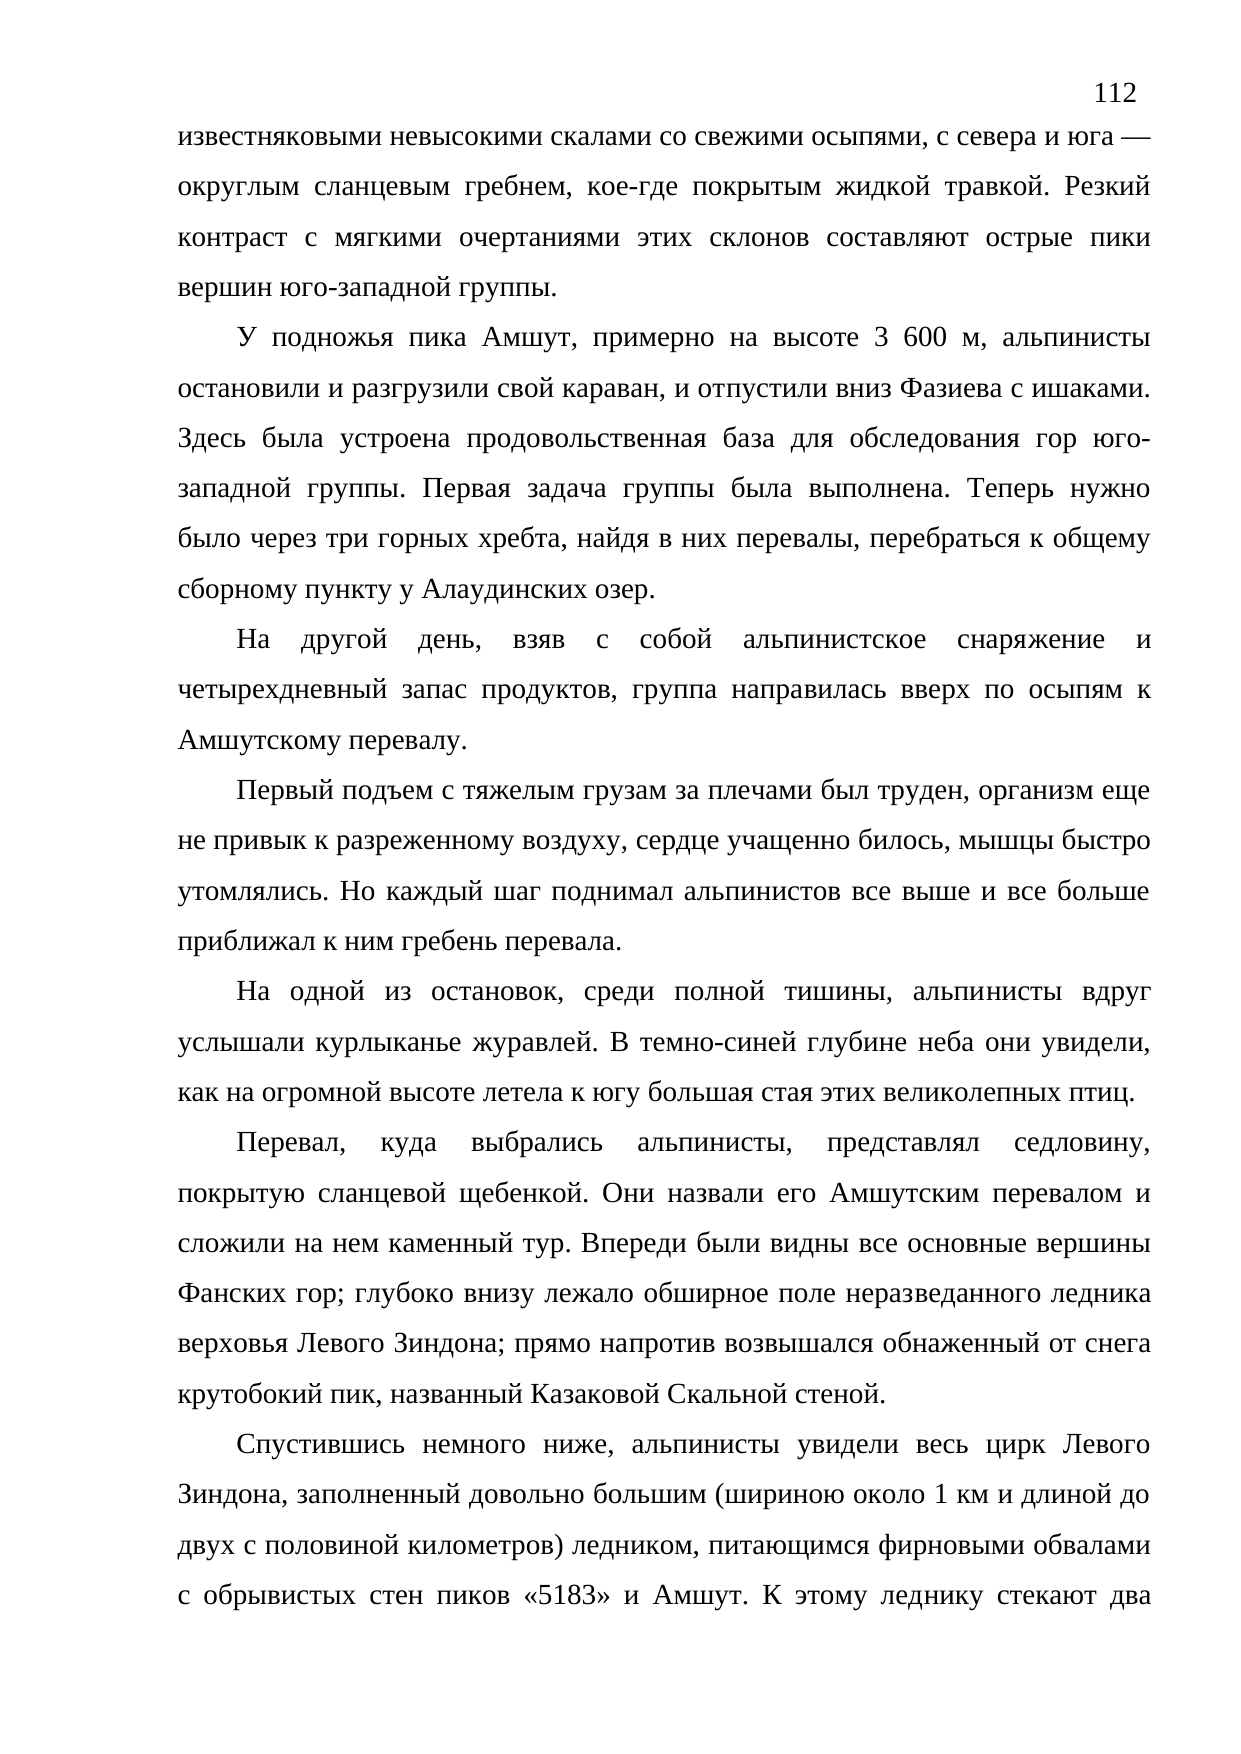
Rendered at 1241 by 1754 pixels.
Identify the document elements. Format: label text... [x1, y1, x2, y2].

text Перевал, куда выбрались альпинисты, представлял седловину, покрытую сланцевой щебенкой. Они назвали его Амшутским перевалом и сложили на нем каменный тур. Впереди были видны все основные вершины Фанских гор; глубоко внизу лежало обширное поле нераз­веданного ледника верховья Левого Зиндона; прямо на­против возвышался обнаженный от снега крутобокий пик, названный Казаковой Скальной стеной. [177, 1124, 1152, 1409]
text Первый подъем с тяжелым грузам за плечами был труден, организм еще не привык к разреженному воз­духу, сердце учащенно билось, мышцы быстро утомля­лись. Но каждый шаг поднимал альпинистов все выше и все больше приближал к ним гребень перевала. [177, 772, 1152, 957]
text известняковыми невысо­кими скалами со свежими осыпями, с севера и юга — округлым сланцевым гребнем, кое-где покрытым жидкой травкой. Резкий контраст с мягкими очертаниями этих склонов составляют острые пики вершин юго-западной группы. [177, 118, 1152, 303]
text У подножья пика Амшут, примерно на высоте 3 600 м, альпинисты остановили и разгрузили свой караван, и от­пустили вниз Фазиева с ишаками. Здесь была устроена продовольственная база для обследования гор юго-запад­ной группы. Первая задача группы была выполнена. Теперь нужно было через три горных хребта, найдя в них перевалы, перебраться к общему сборному пункту у Алаудинских озер. [177, 319, 1152, 604]
text На другой день, взяв с собой альпинистское снаря­жение и четырехдневный запас продуктов, группа напра­вилась вверх по осыпям к Амшутскому перевалу. [177, 621, 1152, 755]
text Спустившись немного ниже, альпинисты увидели весь цирк Левого Зиндона, заполненный довольно большим (шириною около 1 км и длиной до двух с половиной ки­лометров) ледником, питающимся фирновыми обвалами с обрывистых стен пиков «5183» и Амшут. К этому лед­нику стекают два [177, 1426, 1152, 1611]
text На одной из остановок, среди полной тишины, альпи­нисты вдруг услышали курлыканье журавлей. В темно-синей глубине неба они увидели, как на огромной высоте летела к югу большая стая этих великолепных птиц. [177, 973, 1152, 1108]
